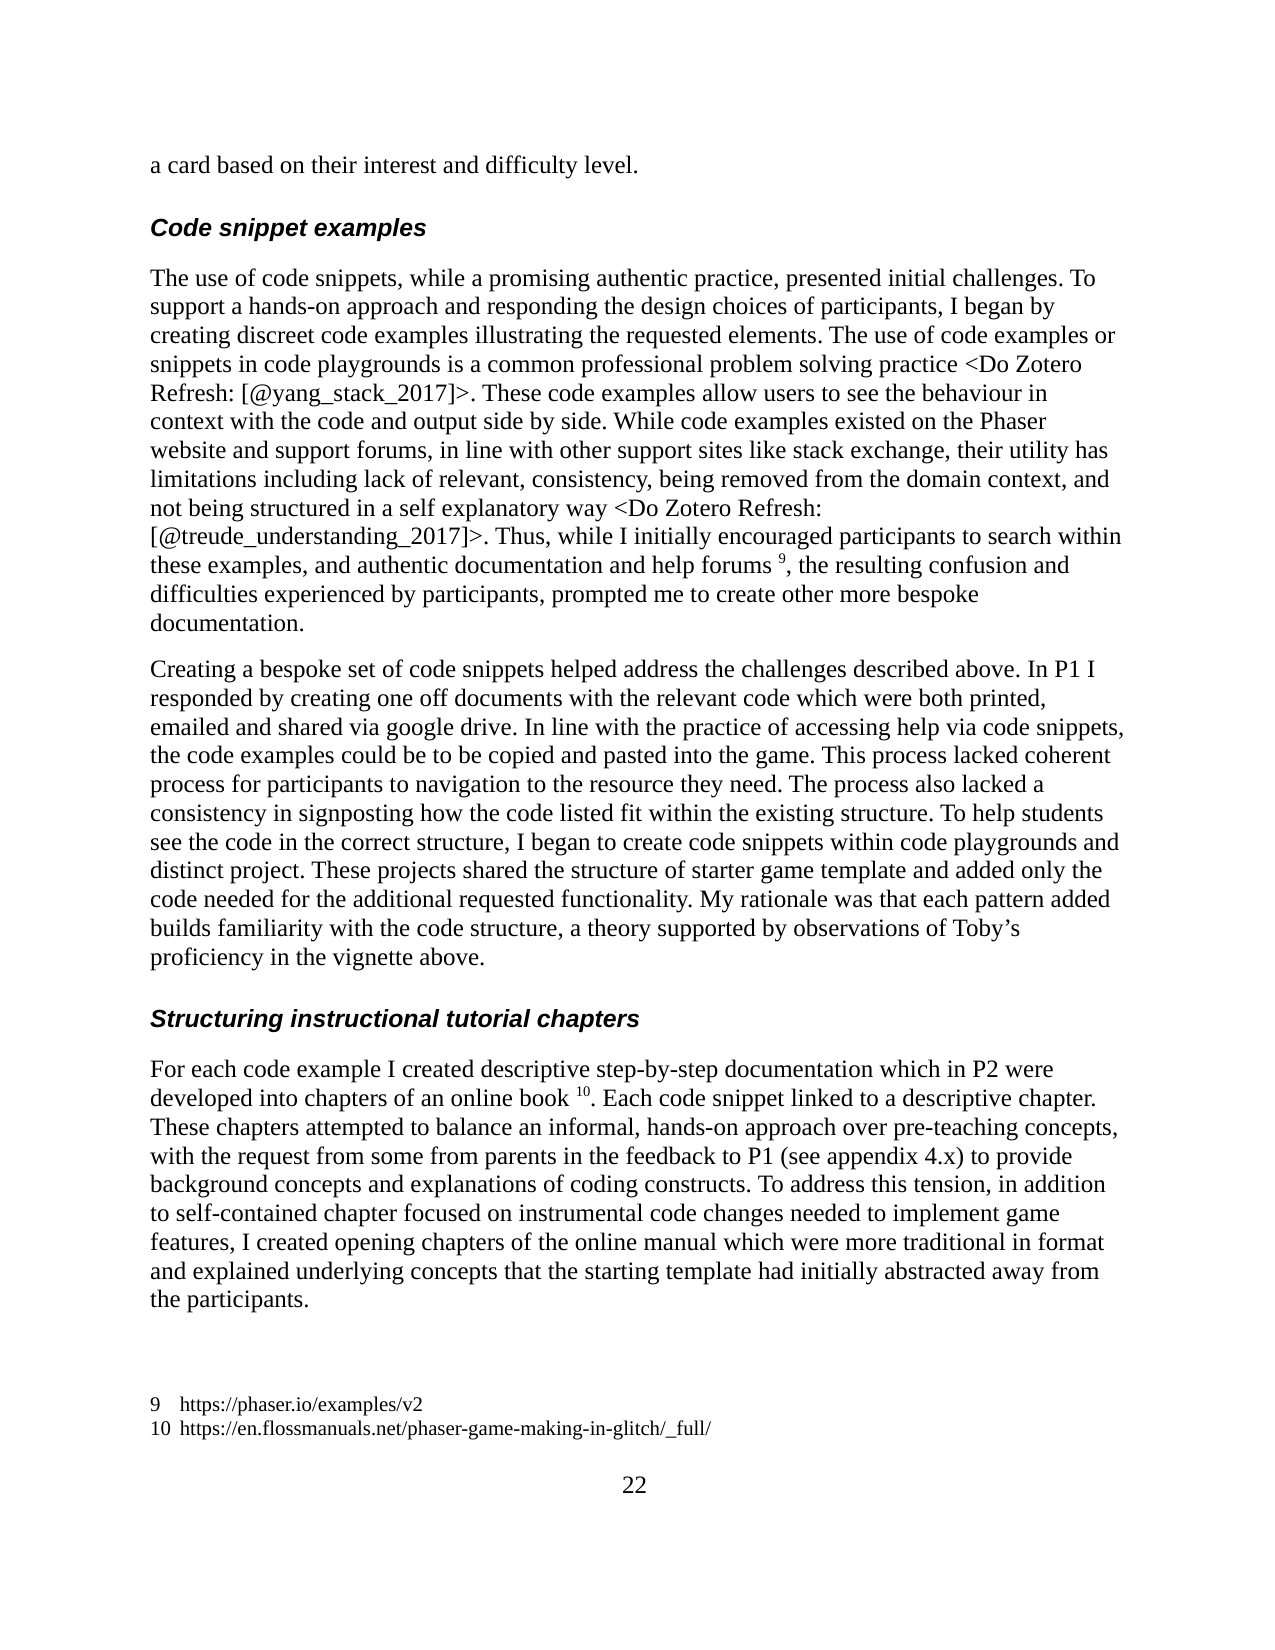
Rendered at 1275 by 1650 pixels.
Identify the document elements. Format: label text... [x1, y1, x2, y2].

text Creating a bespoke set of code snippets helped address the challenges described above. In P1 I responded by creating one off documents with the relevant code which were both printed, emailed and shared via google drive. In line with the practice of accessing help via code snippets, the code examples could be to be copied and pasted into the game. This process lacked coherent process for participants to navigation to the resource they need. The process also lacked a consistency in signposting how the code listed fit within the existing structure. To help students see the code in the correct structure, I began to create code snippets within code playgrounds and distinct project. These projects shared the structure of starter game template and added only the code needed for the additional requested functionality. My rationale was that each pattern added builds familiarity with the code structure, a theory supported by observations of Toby’s proficiency in the vignette above. [150, 654, 1125, 971]
text a card based on their interest and difficulty level. [150, 150, 1125, 179]
text The use of code snippets, while a promising authentic practice, presented initial challenges. To support a hands-on approach and responding the design choices of participants, I began by creating discreet code examples illustrating the requested elements. The use of code examples or snippets in code playgrounds is a common professional problem solving practice <Do Zotero Refresh: [@yang_stack_2017]>. These code examples allow users to see the behaviour in context with the code and output side by side. While code examples existed on the Phaser website and support forums, in line with other support sites like stack exchange, their utility has limitations including lack of relevant, consistency, being removed from the domain context, and not being structured in a self explanatory way <Do Zotero Refresh: [@treude_understanding_2017]>. Thus, while I initially encouraged participants to search within these examples, and authentic documentation and help forums , the resulting confusion and difficulties experienced by participants, prompted me to create other more bespoke documentation. [150, 263, 1125, 636]
text For each code example I created descriptive step-by-step documentation which in P2 were developed into chapters of an online book . Each code snippet linked to a descriptive chapter. These chapters attempted to balance an informal, hands-on approach over pre-teaching concepts, with the request from some from parents in the feedback to P1 (see appendix 4.x) to provide background concepts and explanations of coding constructs. To address this tension, in addition to self-contained chapter focused on instrumental code changes needed to implement game features, I created opening chapters of the online manual which were more traditional in format and explained underlying concepts that the starting template had initially abstracted away from the participants. [150, 1054, 1125, 1313]
text https://phaser.io/examples/v2 [150, 1392, 1125, 1416]
subtitle Structuring instructional tutorial chapters [150, 1004, 1125, 1033]
text https://en.flossmanuals.net/phaser-game-making-in-glitch/_full/ [150, 1416, 1125, 1440]
subtitle Code snippet examples [150, 213, 1125, 241]
